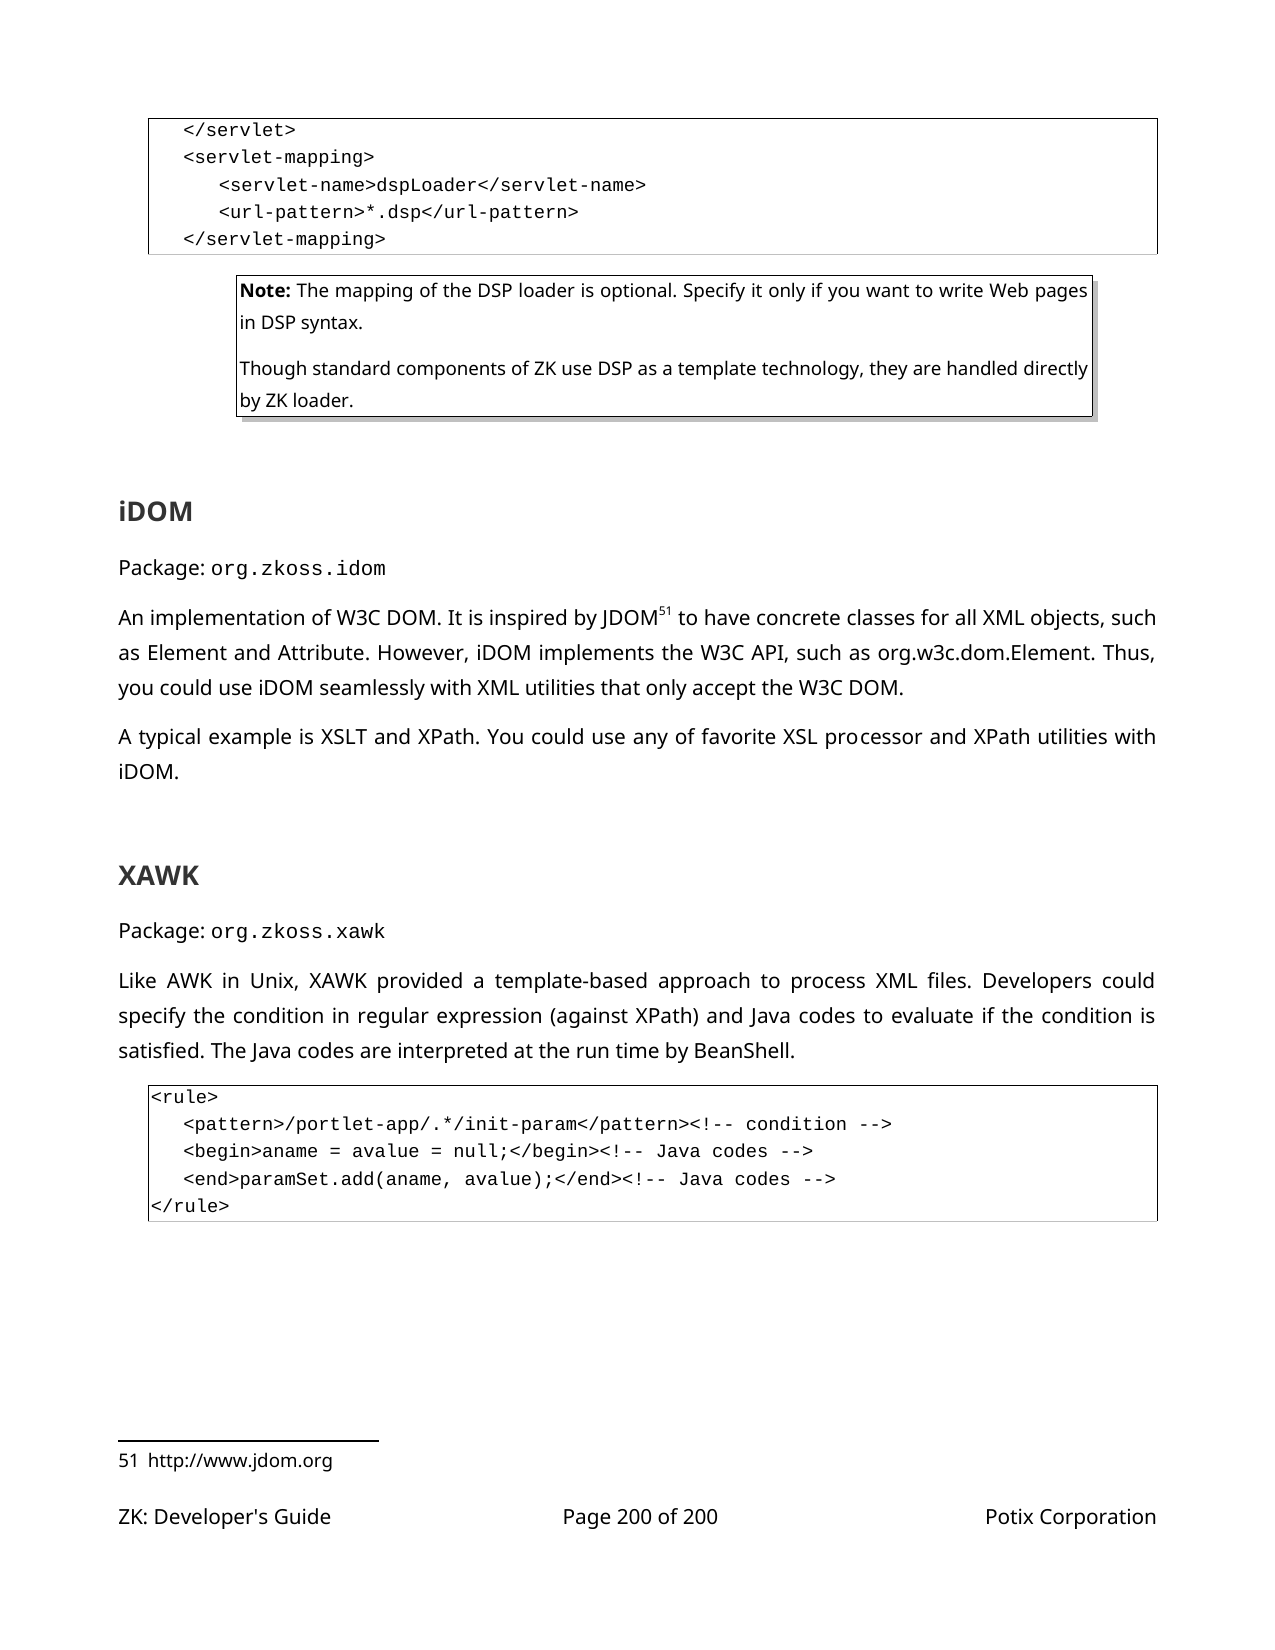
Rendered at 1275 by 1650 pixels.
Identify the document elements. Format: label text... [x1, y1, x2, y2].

text An implementation of W3C DOM. It is inspired by JDOM to have concrete classes for all XML objects, such as Element and Attribute. However, iDOM implements the W3C API, such as org.w3c.dom.Element. Thus, you could use iDOM seamlessly with XML utilities that only accept the W3C DOM. [118, 603, 1157, 701]
text Package: org.zkoss.xawk [118, 917, 1157, 945]
text </servlet-mapping> [149, 227, 1157, 254]
text Though standard components of ZK use DSP as a template technology, they are handled directly by ZK loader. [237, 353, 1092, 416]
text <rule> [149, 1086, 1157, 1109]
text <pattern>/portlet-app/.*/init-param</pattern><!-- condition --> [149, 1112, 1157, 1136]
text Note: The mapping of the DSP loader is optional. Specify it only if you want to write Web pages in DSP syntax. [237, 276, 1092, 335]
text <url-pattern>*.dsp</url-pattern> [149, 200, 1157, 224]
text http://www.jdom.org [118, 1447, 1157, 1473]
text <begin>aname = avalue = null;</begin><!-- Java codes --> [149, 1139, 1157, 1164]
text </servlet> [149, 119, 1157, 142]
text Like AWK in Unix, XAWK provided a template-based approach to process XML files. Developers could specify the condition in regular expression (against XPath) and Java codes to evaluate if the condition is satisfied. The Java codes are interpreted at the run time by BeanShell. [118, 966, 1157, 1064]
subtitle XAWK [118, 856, 1157, 893]
text <end>paramSet.add(aname, avalue);</end><!-- Java codes --> [149, 1167, 1157, 1191]
text Package: org.zkoss.idom [118, 553, 1157, 582]
text <servlet-mapping> [149, 145, 1157, 169]
text </rule> [149, 1194, 1157, 1221]
subtitle iDOM [118, 493, 1157, 530]
text A typical example is XSLT and XPath. You could use any of favorite XSL processor and XPath utilities with iDOM. [118, 722, 1157, 785]
text <servlet-name>dspLoader</servlet-name> [149, 172, 1157, 197]
